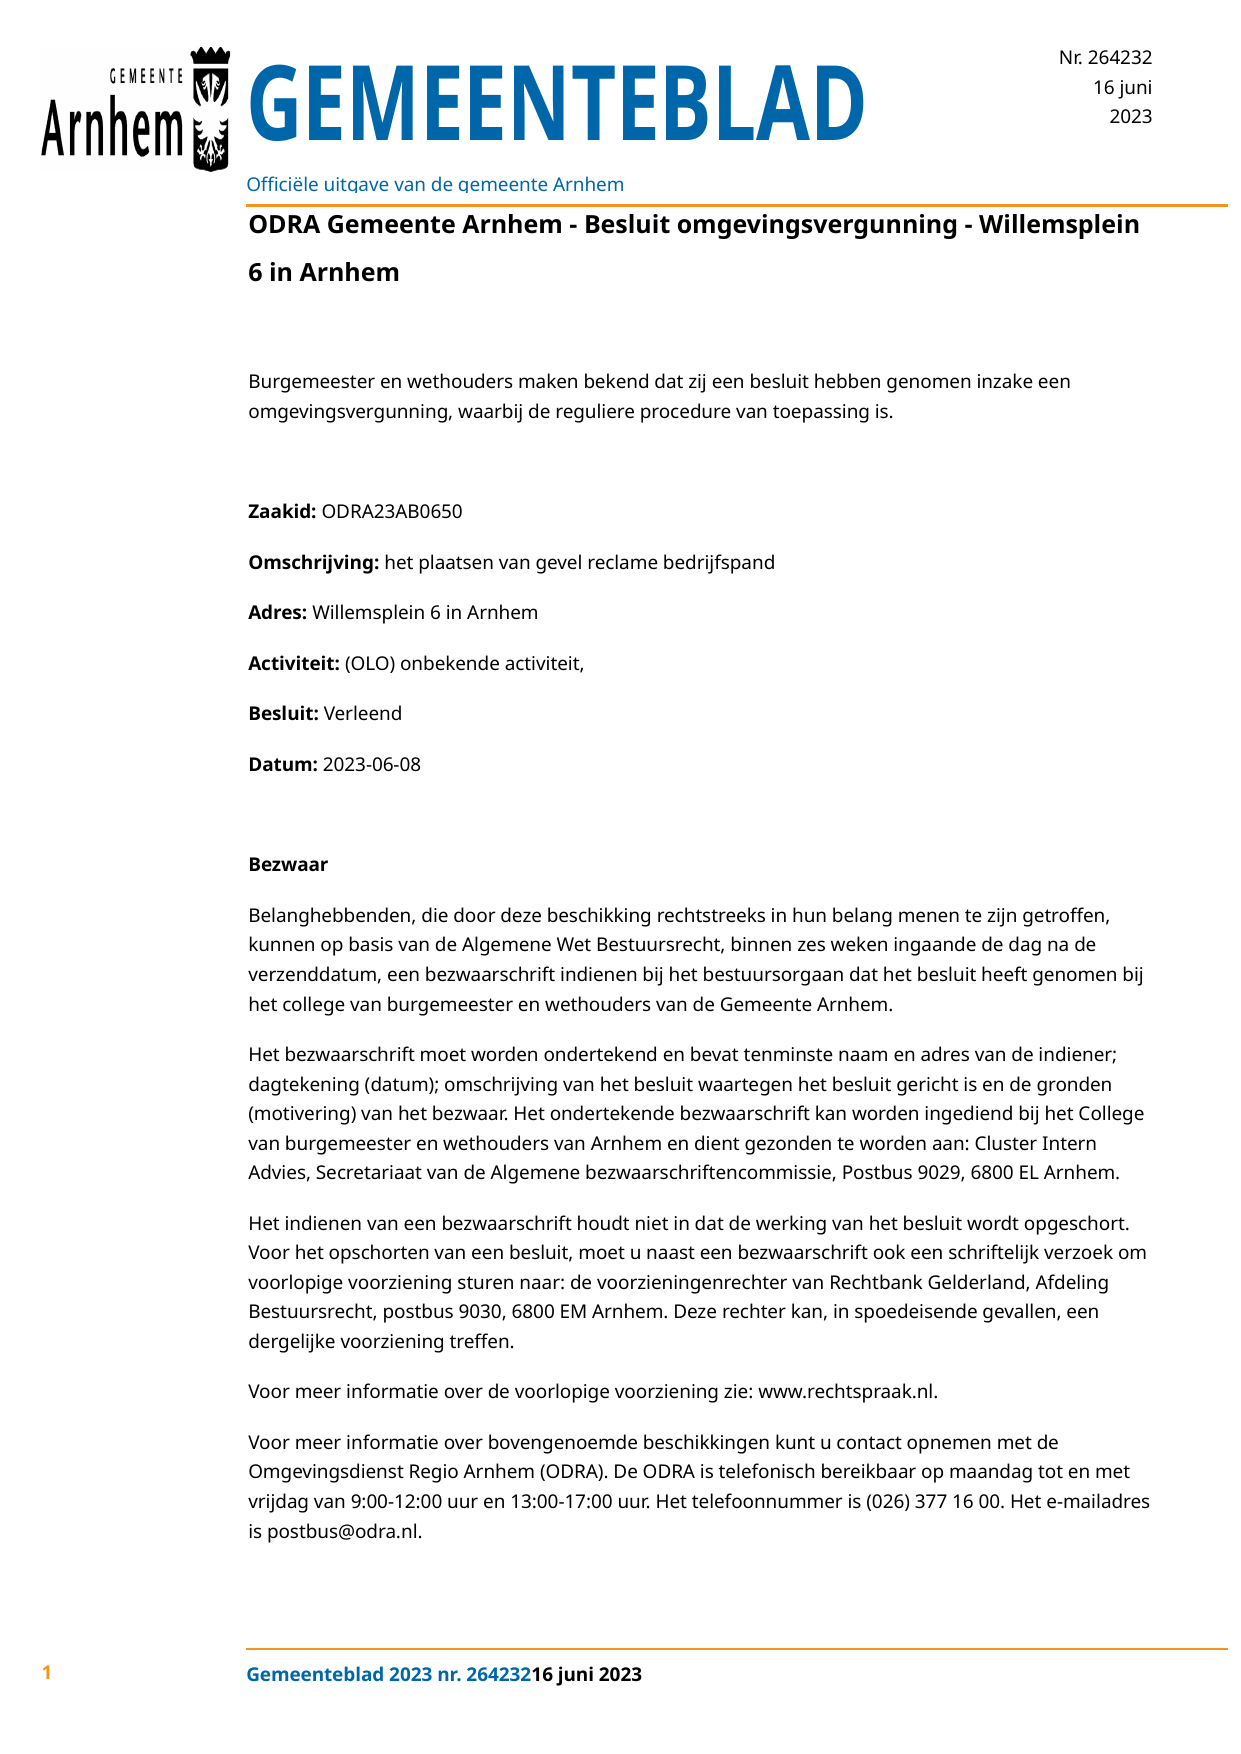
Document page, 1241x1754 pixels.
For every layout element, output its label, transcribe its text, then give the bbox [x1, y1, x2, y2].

text Datum: 2023-06-08 [248, 751, 1152, 777]
text Omschrijving: het plaatsen van gevel reclame bedrijfspand [248, 549, 1152, 575]
text Adres: Willemsplein 6 in Arnhem [248, 599, 1152, 625]
text Burgemeester en wethouders maken bekend dat zij een besluit hebben genomen inzake een omgevingsvergunning, waarbij de reguliere procedure van toepassing is. [248, 368, 1152, 424]
text ODRA Gemeente Arnhem - Besluit omgevingsvergunning - Willemsplein 6 in Arnhem [248, 207, 1152, 288]
text Bezwaar [248, 852, 1152, 877]
text Activiteit: (OLO) onbekende activiteit, [248, 650, 1152, 676]
text Voor meer informatie over de voorlopige voorziening zie: www.rechtspraak.nl. [248, 1379, 1152, 1404]
text Besluit: Verleend [248, 700, 1152, 726]
text Belanghebbenden, die door deze beschikking rechtstreeks in hun belang menen te zijn getroffen, kunnen op basis van de Algemene Wet Bestuursrecht, binnen zes weken ingaande de dag na de verzenddatum, een bezwaarschrift indienen bij het bestuursorgaan dat het besluit heeft genomen bij het college van burgemeester en wethouders van de Gemeente Arnhem. [248, 902, 1152, 1017]
text Het indienen van een bezwaarschrift houdt niet in dat de werking van het besluit wordt opgeschort. Voor het opschorten van een besluit, moet u naast een bezwaarschrift ook een schriftelijk verzoek om voorlopige voorziening sturen naar: de voorzieningenrechter van Rechtbank Gelderland, Afdeling Bestuursrecht, postbus 9030, 6800 EM Arnhem. Deze rechter kan, in spoedeisende gevallen, een dergelijke voorziening treffen. [248, 1210, 1152, 1354]
picture [41, 47, 231, 172]
text Het bezwaarschrift moet worden ondertekend en bevat tenminste naam en adres van de indiener; dagtekening (datum); omschrijving van het besluit waartegen het besluit gericht is en de gronden (motivering) van het bezwaar. Het ondertekende bezwaarschrift kan worden ingediend bij het College van burgemeester en wethouders van Arnhem en dient gezonden te worden aan: Cluster Intern Advies, Secretariaat van de Algemene bezwaarschriftencommissie, Postbus 9029, 6800 EL Arnhem. [248, 1041, 1152, 1185]
text Zaakid: ODRA23AB0650 [248, 499, 1152, 524]
text Voor meer informatie over bovengenoemde beschikkingen kunt u contact opnemen met de Omgevingsdienst Regio Arnhem (ODRA). De ODRA is telefonisch bereikbaar op maandag tot en met vrijdag van 9:00-12:00 uur en 13:00-17:00 uur. Het telefoonnummer is (026) 377 16 00. Het e-mailadres is postbus@odra.nl. [248, 1429, 1152, 1544]
